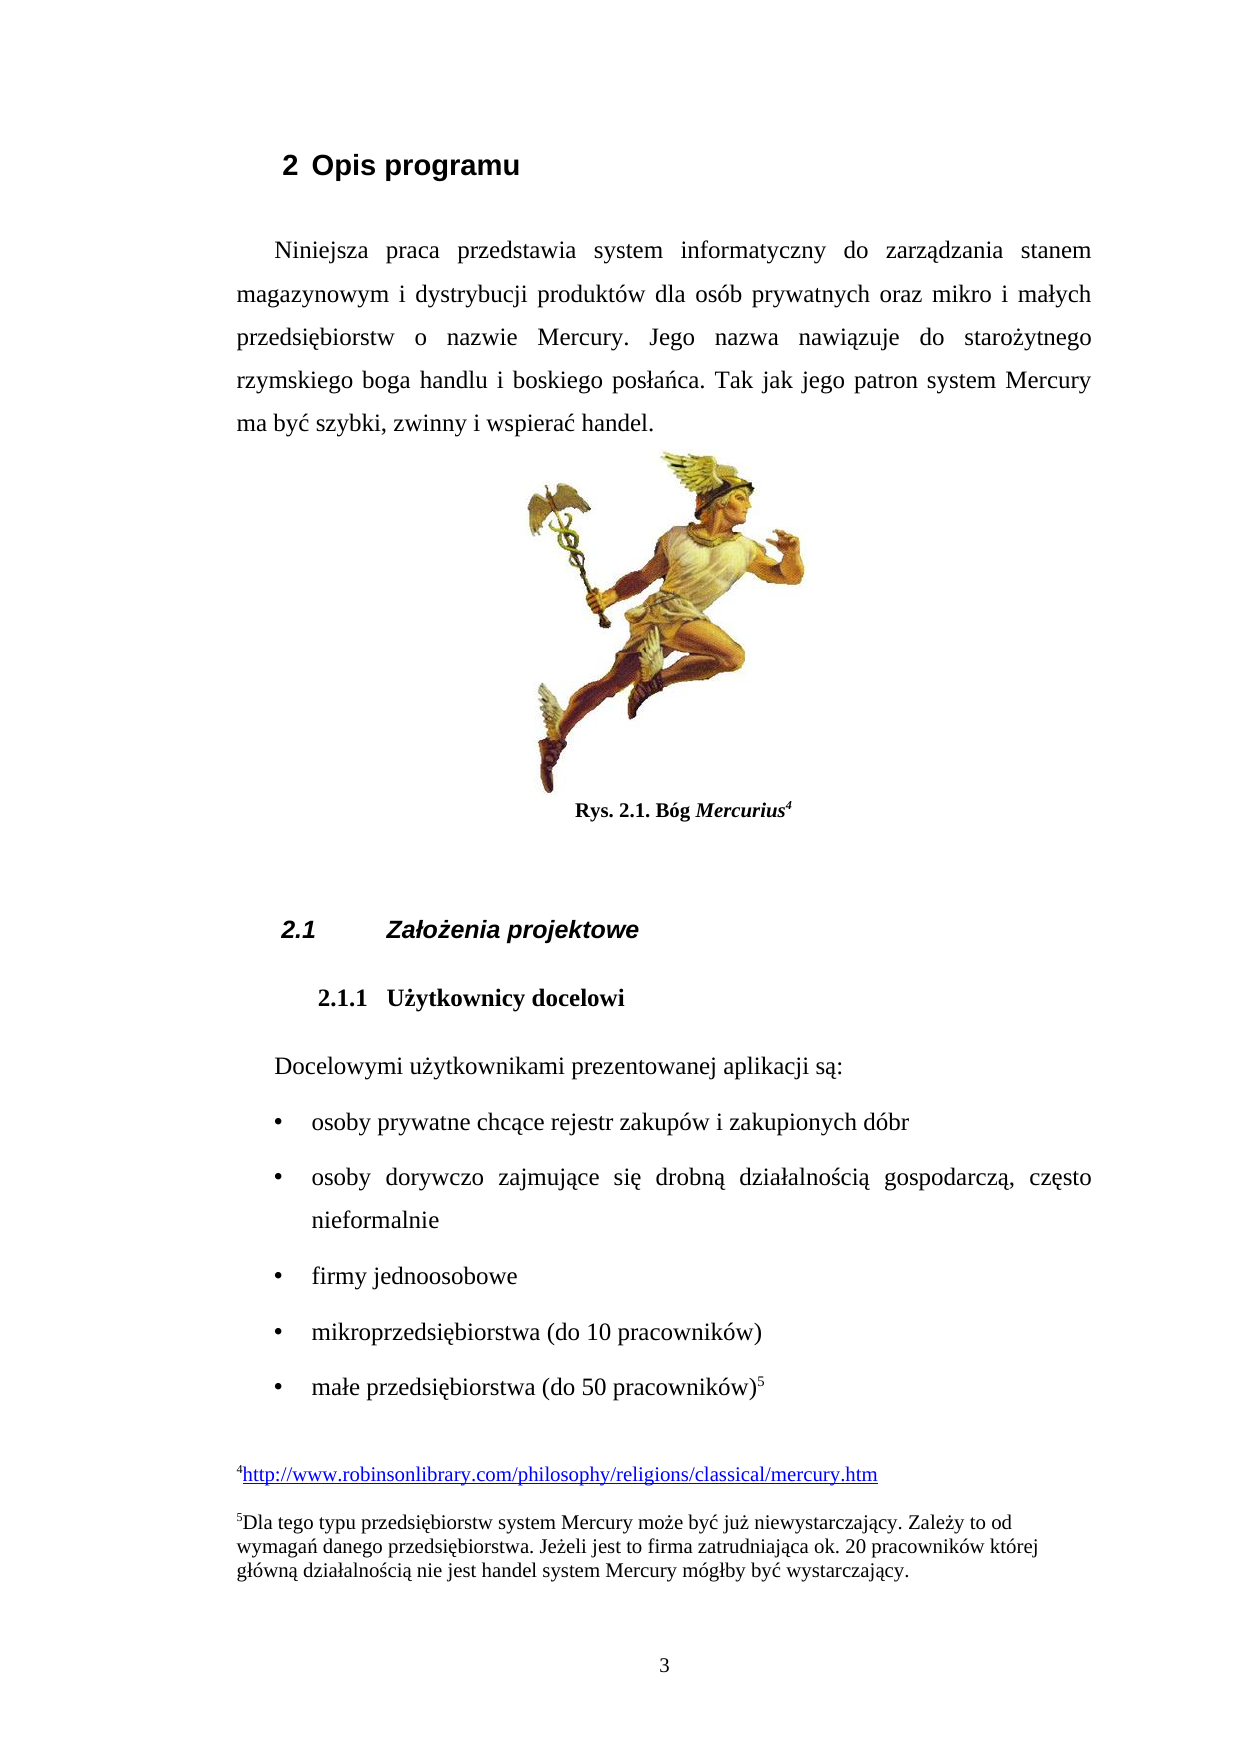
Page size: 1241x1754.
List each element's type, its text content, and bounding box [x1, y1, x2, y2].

text Docelowymi użytkownikami prezentowanej aplikacji są: [236, 1051, 1092, 1080]
subtitle Założenia projektowe [236, 915, 1092, 944]
subtitle Opis programu [236, 148, 1092, 181]
text Niniejsza praca przedstawia system informatyczny do zarządzania stanem magazynowym i dystrybucji produktów dla osób prywatnych oraz mikro i małych przedsiębiorstw o nazwie Mercury. Jego nazwa nawiązuje do starożytnego rzymskiego boga handlu i boskiego posłańca. Tak jak jego patron system Mercury ma być szybki, zwinny i wspierać handel. [236, 236, 1092, 437]
list osoby dorywczo zajmujące się drobną działalnością gospodarczą, często nieformalnie [274, 1162, 1092, 1234]
picture [519, 449, 809, 798]
subtitle Użytkownicy docelowi [311, 983, 1092, 1012]
list osoby prywatne chcące rejestr zakupów i zakupionych dóbr [274, 1107, 1092, 1136]
list mikroprzedsiębiorstwa (do 10 pracowników) [274, 1317, 1092, 1346]
text http://www.robinsonlibrary.com/philosophy/religions/classical/mercury.htm [236, 1462, 1092, 1486]
list firmy jednoosobowe [274, 1261, 1092, 1290]
list małe przedsiębiorstwa (do 50 pracowników) [274, 1372, 1092, 1401]
list Dla tego typu przedsiębiorstw system Mercury może być już niewystarczający. Zależy to od wymagań danego przedsiębiorstwa. Jeżeli jest to firma zatrudniająca ok. 20 pracowników której główną działalnością nie jest handel system Mercury mógłby być wystarczający. [236, 1510, 1092, 1582]
text Rys. 2.1. Bóg Mercurius [236, 798, 1092, 822]
